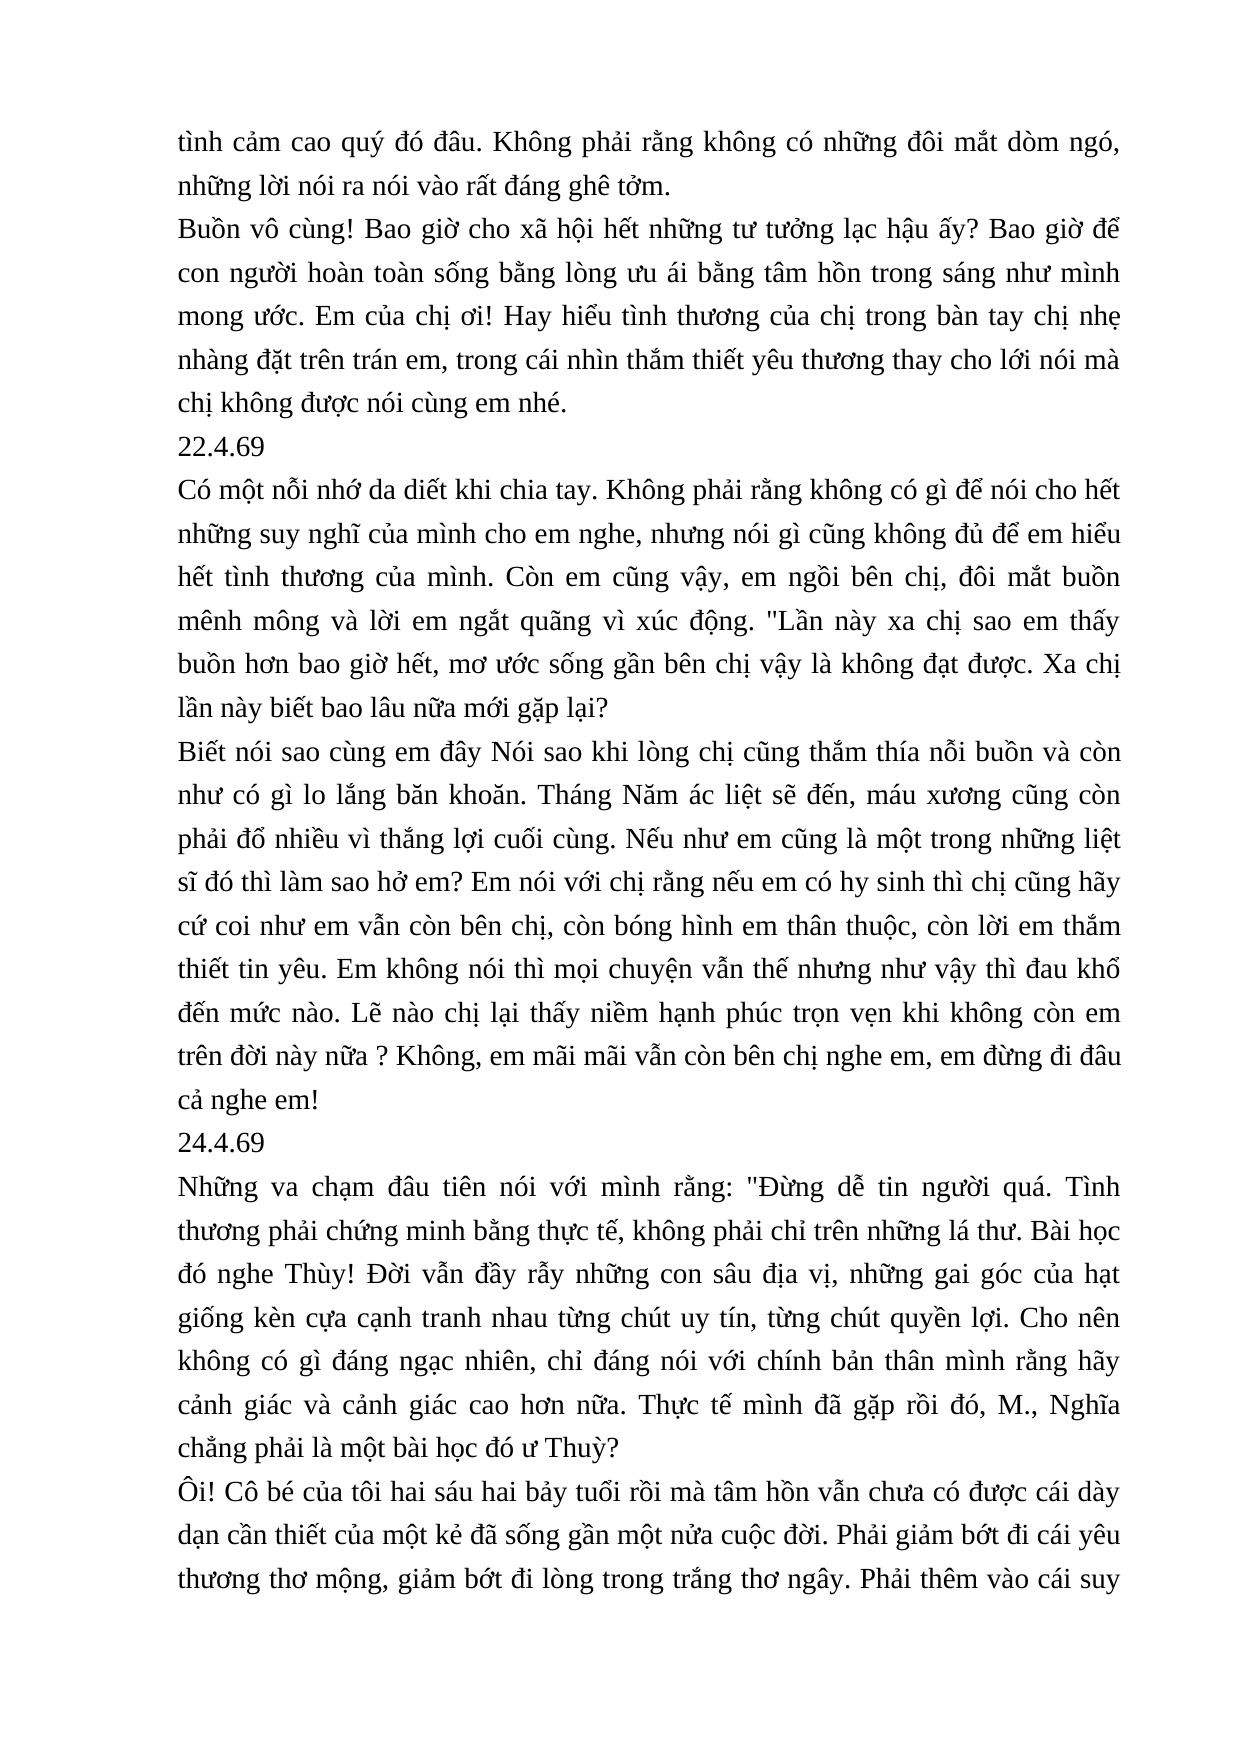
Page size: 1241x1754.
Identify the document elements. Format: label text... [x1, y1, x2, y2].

text Ôi! Cô bé của tôi hai sáu hai bảy tuổi rồi mà tâm hồn vẫn chưa có được cái dày dạn cần thiết của một kẻ đã sống gần một nửa cuộc đời. Phải giảm bớt đi cái yêu thương thơ mộng, giảm bớt đi lòng trong trắng thơ ngây. Phải thêm vào cái suy [177, 1474, 1122, 1594]
text 22.4.69 [177, 429, 1122, 462]
text Có một nỗi nhớ da diết khi chia tay. Không phải rằng không có gì để nói cho hết những suy nghĩ của mình cho em nghe, nhưng nói gì cũng không đủ để em hiểu hết tình thương của mình. Còn em cũng vậy, em ngồi bên chị, đôi mắt buồn mênh mông và lời em ngắt quãng vì xúc động. "Lần này xa chị sao em thấy buồn hơn bao giờ hết, mơ ước sống gần bên chị vậy là không đạt được. Xa chị lần này biết bao lâu nữa mới gặp lại? [177, 472, 1122, 724]
text Buồn vô cùng! Bao giờ cho xã hội hết những tư tưởng lạc hậu ấy? Bao giờ để con người hoàn toàn sống bằng lòng ưu ái bằng tâm hồn trong sáng như mình mong ước. Em của chị ơi! Hay hiểu tình thương của chị trong bàn tay chị nhẹ nhàng đặt trên trán em, trong cái nhìn thắm thiết yêu thương thay cho lới nói mà chị không được nói cùng em nhé. [177, 211, 1122, 419]
text Những va chạm đâu tiên nói với mình rằng: "Đừng dễ tin người quá. Tình thương phải chứng minh bằng thực tế, không phải chỉ trên những lá thư. Bài học đó nghe Thùy! Đời vẫn đầy rẫy những con sâu địa vị, những gai góc của hạt giống kèn cựa cạnh tranh nhau từng chút uy tín, từng chút quyền lợi. Cho nên không có gì đáng ngạc nhiên, chỉ đáng nói với chính bản thân mình rằng hãy cảnh giác và cảnh giác cao hơn nữa. Thực tế mình đã gặp rồi đó, M., Nghĩa chẳng phải là một bài học đó ư Thuỳ? [177, 1169, 1122, 1464]
text 24.4.69 [177, 1126, 1122, 1159]
text Biết nói sao cùng em đây Nói sao khi lòng chị cũng thắm thía nỗi buồn và còn như có gì lo lắng băn khoăn. Tháng Năm ác liệt sẽ đến, máu xương cũng còn phải đổ nhiều vì thắng lợi cuối cùng. Nếu như em cũng là một trong những liệt sĩ đó thì làm sao hở em? Em nói với chị rằng nếu em có hy sinh thì chị cũng hãy cứ coi như em vẫn còn bên chị, còn bóng hình em thân thuộc, còn lời em thắm thiết tin yêu. Em không nói thì mọi chuyện vẫn thế nhưng như vậy thì đau khổ đến mức nào. Lẽ nào chị lại thấy niềm hạnh phúc trọn vẹn khi không còn em trên đời này nữa ? Không, em mãi mãi vẫn còn bên chị nghe em, em đừng đi đâu cả nghe em! [177, 734, 1122, 1116]
text tình cảm cao quý đó đâu. Không phải rằng không có những đôi mắt dòm ngó, những lời nói ra nói vào rất đáng ghê tởm. [177, 124, 1122, 201]
